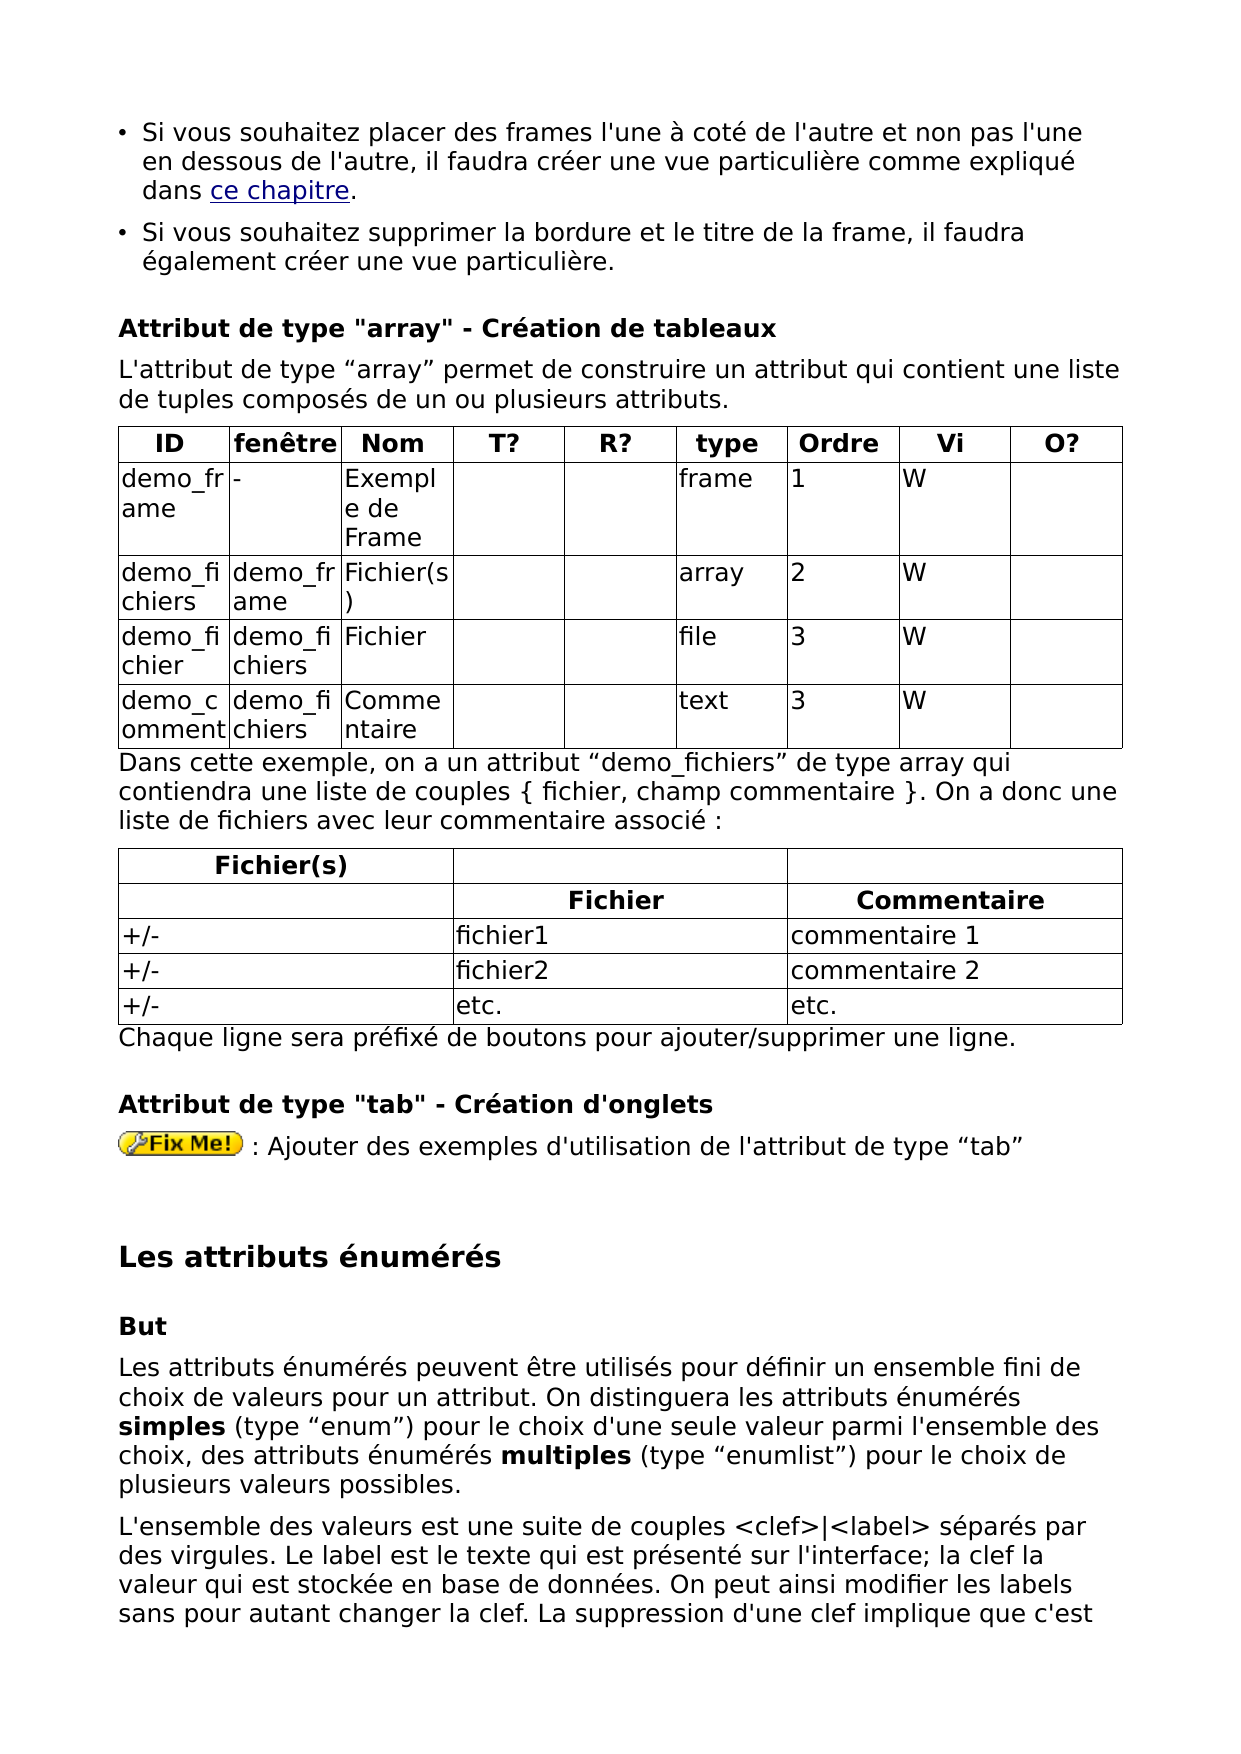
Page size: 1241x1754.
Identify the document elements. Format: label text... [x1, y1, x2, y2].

table_header Nom [342, 427, 453, 462]
text : Ajouter des exemples d'utilisation de l'attribut de type “tab” [118, 1132, 1122, 1161]
table_cell W [900, 556, 1010, 619]
table_cell [565, 556, 676, 619]
table_cell etc. [454, 989, 787, 1023]
table_cell Commentaire [788, 884, 1122, 918]
picture [118, 1131, 244, 1156]
list Si vous souhaitez supprimer la bordure et le titre de la frame, il faudra également créer une vue particulière. [118, 218, 1122, 276]
table_cell demo_fichiers [230, 620, 341, 683]
table_cell array [677, 556, 787, 619]
table_cell [1011, 620, 1122, 683]
table_header [454, 849, 787, 883]
subtitle Attribut de type "array" - Création de tableaux [118, 314, 1122, 343]
table_cell W [900, 620, 1010, 683]
table_cell demo_frame [119, 463, 229, 555]
text Les attributs énumérés peuvent être utilisés pour définir un ensemble fini de choix de valeurs pour un attribut. On distinguera les attributs énumérés simples (type “enum”) pour le choix d'une seule valeur parmi l'ensemble des choix, des attributs énumérés multiples (type “enumlist”) pour le choix de plusieurs valeurs possibles. [118, 1353, 1122, 1499]
table_cell file [677, 620, 787, 683]
table_cell +/- [119, 919, 453, 953]
table_cell Fichier [342, 620, 453, 683]
table_cell W [900, 463, 1010, 555]
text Dans cette exemple, on a un attribut “demo_fichiers” de type array qui contiendra une liste de couples { fichier, champ commentaire }. On a donc une liste de fichiers avec leur commentaire associé : [118, 749, 1122, 835]
table_cell [565, 685, 676, 748]
table_cell etc. [788, 989, 1122, 1023]
table_cell frame [677, 463, 787, 555]
table_cell fichier1 [454, 919, 787, 953]
table_cell 2 [788, 556, 899, 619]
table_cell +/- [119, 954, 453, 988]
table_header Vi [900, 427, 1010, 462]
table_cell commentaire 2 [788, 954, 1122, 988]
table_cell - [230, 463, 341, 555]
table_header O? [1011, 427, 1122, 462]
table_cell 3 [788, 685, 899, 748]
table_cell commentaire 1 [788, 919, 1122, 953]
table_cell 3 [788, 620, 899, 683]
table_cell demo_fichiers [119, 556, 229, 619]
list Si vous souhaitez placer des frames l'une à coté de l'autre et non pas l'une en dessous de l'autre, il faudra créer une vue particulière comme expliqué dans ce chapitre. [118, 118, 1122, 206]
table_cell [565, 620, 676, 683]
table_cell fichier2 [454, 954, 787, 988]
table_cell [454, 556, 564, 619]
table_cell text [677, 685, 787, 748]
table_cell Fichier [454, 884, 787, 918]
table_header fenêtre [230, 427, 341, 462]
table_cell [454, 463, 564, 555]
table_cell demo_frame [230, 556, 341, 619]
table_header R? [565, 427, 676, 462]
table_cell Commentaire [342, 685, 453, 748]
text Chaque ligne sera préfixé de boutons pour ajouter/supprimer une ligne. [118, 1025, 1122, 1053]
text L'attribut de type “array” permet de construire un attribut qui contient une liste de tuples composés de un ou plusieurs attributs. [118, 356, 1122, 414]
subtitle But [118, 1312, 1122, 1341]
table_cell demo_comment [119, 685, 229, 748]
table_header ID [119, 427, 229, 462]
table_cell [1011, 685, 1122, 748]
table_header Fichier(s) [119, 849, 453, 883]
table_cell [454, 685, 564, 748]
table_header [788, 849, 1122, 883]
table_header type [677, 427, 787, 462]
table_cell [1011, 556, 1122, 619]
table_cell Fichier(s) [342, 556, 453, 619]
table_cell [1011, 463, 1122, 555]
table_header Ordre [788, 427, 899, 462]
table_cell [565, 463, 676, 555]
table_cell [454, 620, 564, 683]
subtitle Les attributs énumérés [118, 1240, 1122, 1274]
table_cell W [900, 685, 1010, 748]
table_cell 1 [788, 463, 899, 555]
subtitle Attribut de type "tab" - Création d'onglets [118, 1090, 1122, 1119]
table_cell +/- [119, 989, 453, 1023]
table_cell [119, 884, 453, 918]
table_header T? [454, 427, 564, 462]
table_cell demo_fichiers [230, 685, 341, 748]
table_cell Exemple de Frame [342, 463, 453, 555]
text L'ensemble des valeurs est une suite de couples <clef>|<label> séparés par des virgules. Le label est le texte qui est présenté sur l'interface; la clef la valeur qui est stockée en base de données. On peut ainsi modifier les labels sans pour autant changer la clef. La suppression d'une clef implique que c'est [118, 1512, 1122, 1628]
table_cell demo_fichier [119, 620, 229, 683]
